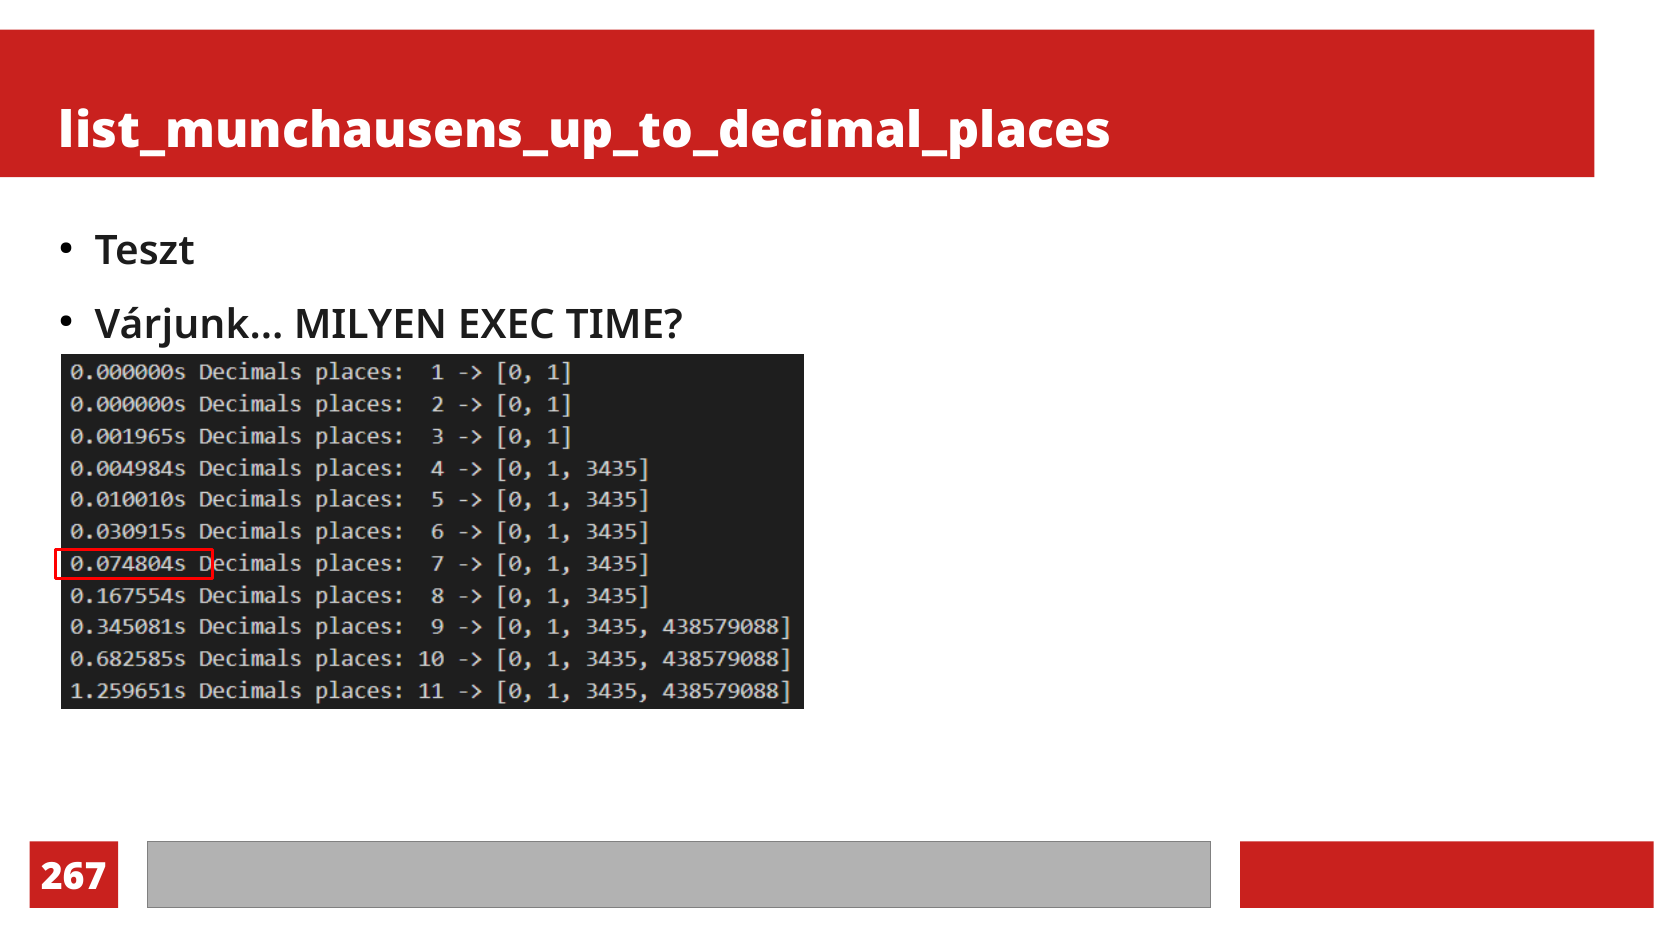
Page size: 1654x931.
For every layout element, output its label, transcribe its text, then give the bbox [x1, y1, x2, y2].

picture [61, 551, 211, 577]
list Teszt Várjunk... MILYEN EXEC TIME? [59, 221, 1565, 355]
title list_munchausens_up_to_decimal_places [59, 44, 1595, 163]
picture [61, 354, 804, 709]
